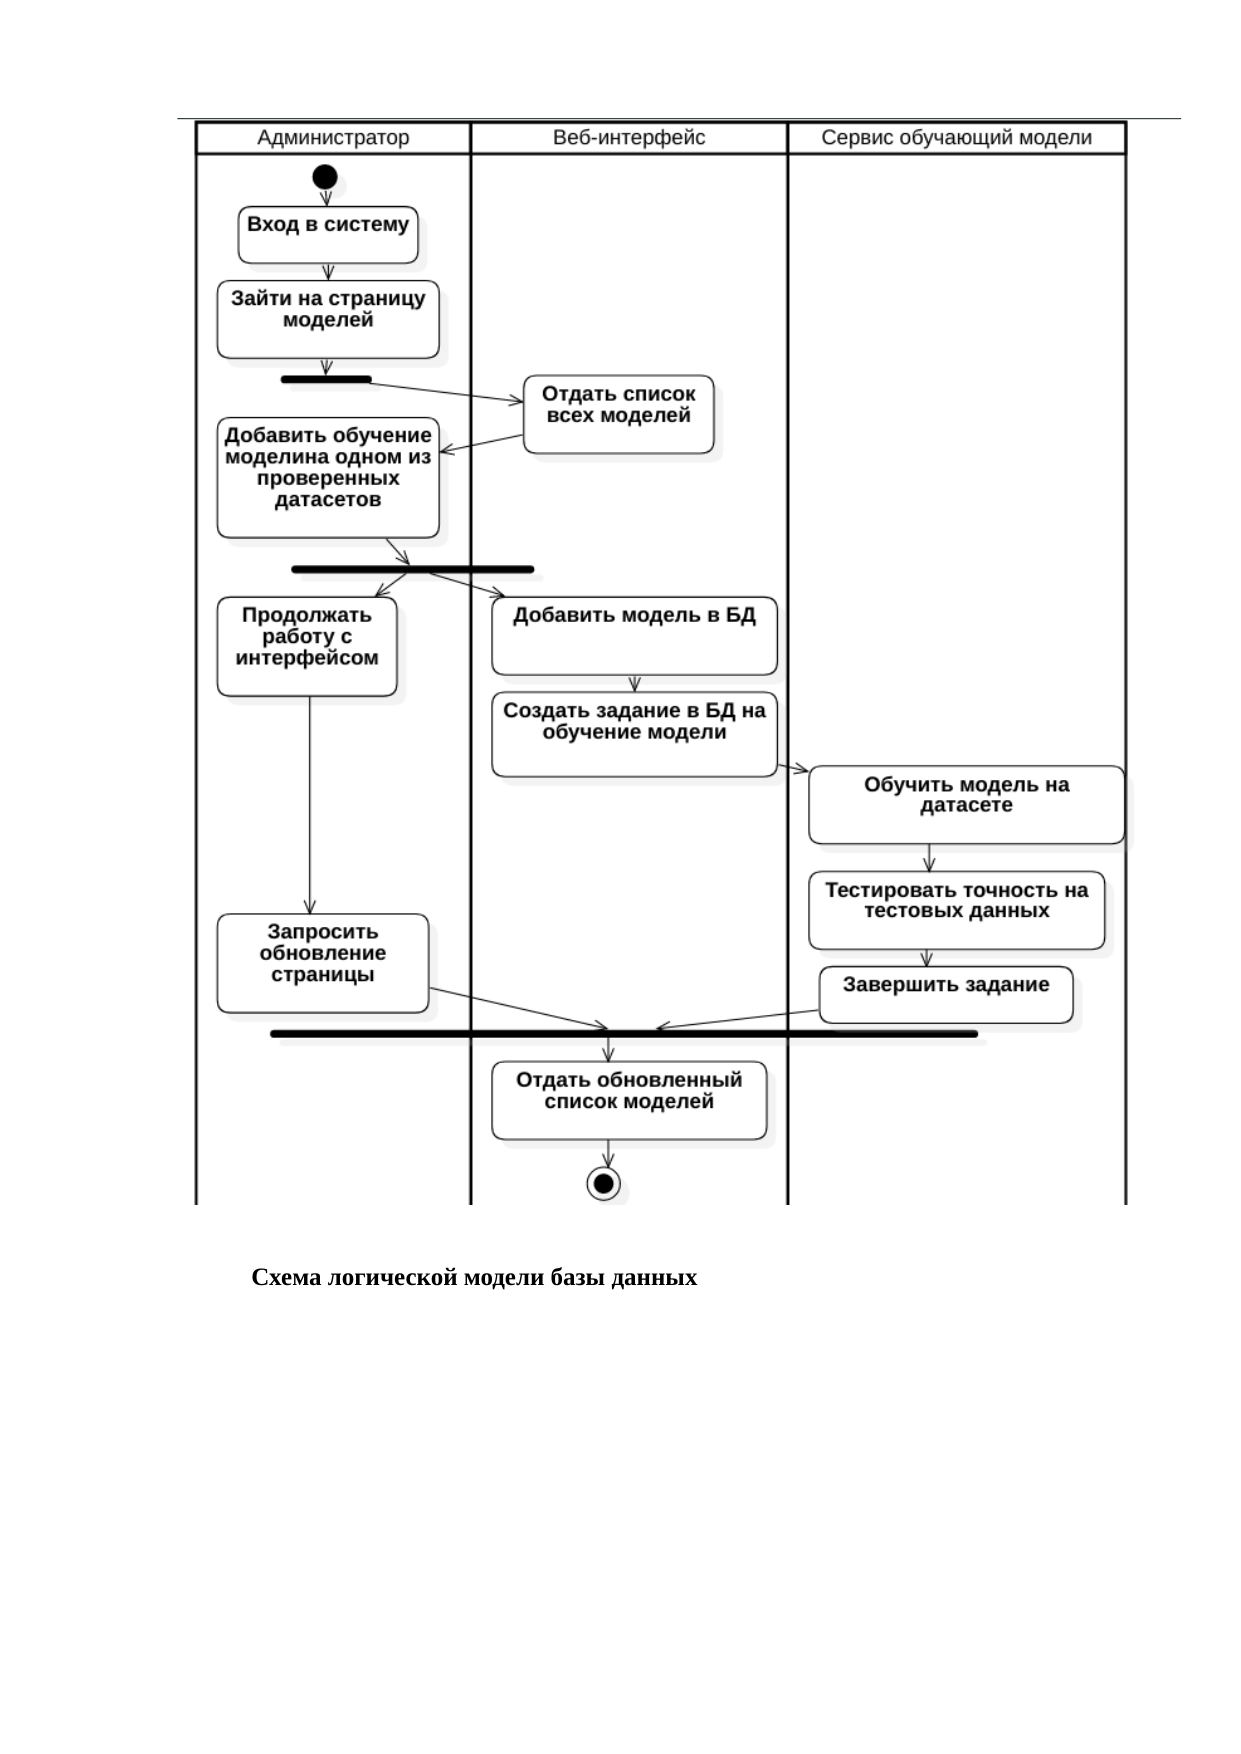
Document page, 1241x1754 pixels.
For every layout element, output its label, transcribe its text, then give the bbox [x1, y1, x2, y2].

text Схема логической модели базы данных [177, 1262, 1181, 1291]
picture [177, 118, 1182, 1205]
